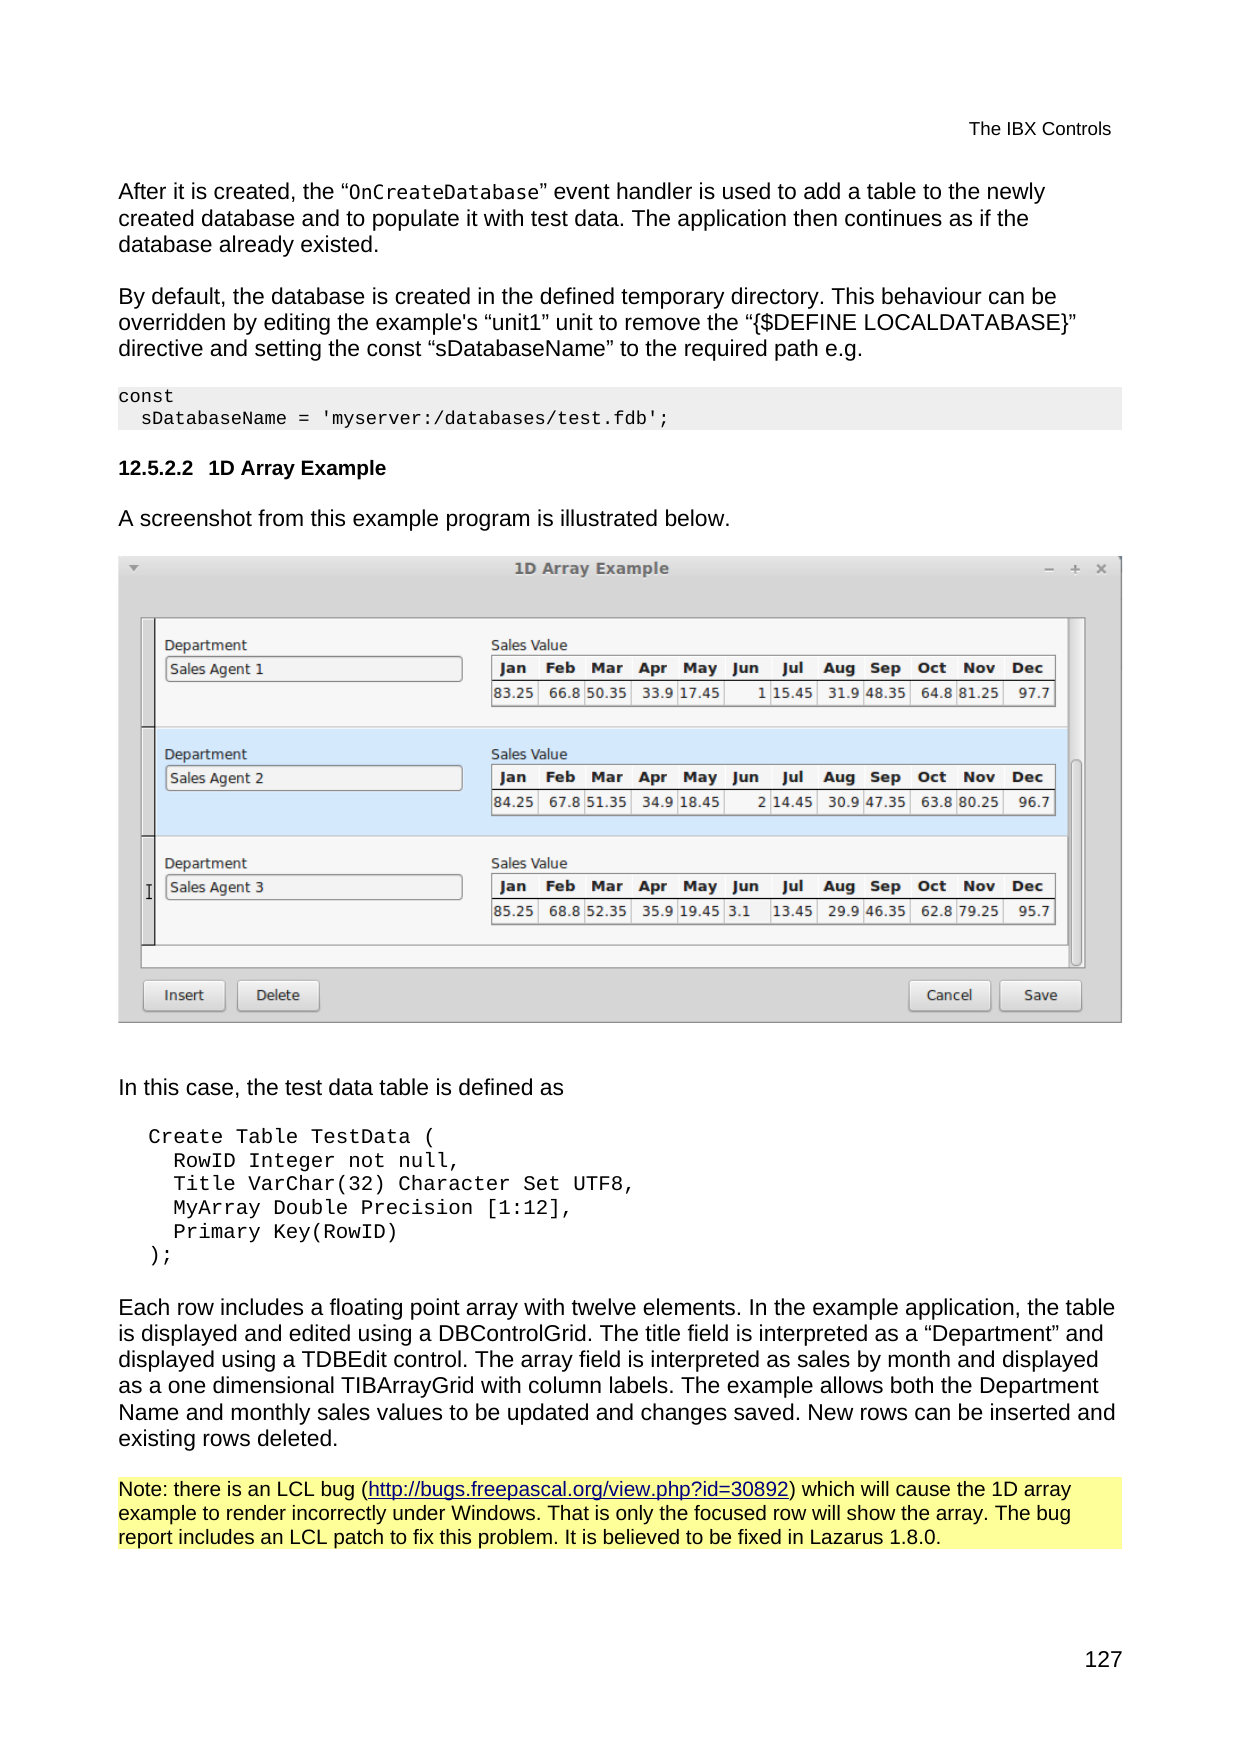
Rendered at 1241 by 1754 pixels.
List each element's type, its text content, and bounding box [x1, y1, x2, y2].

text Primary Key(RowID) [148, 1221, 1122, 1244]
text By default, the database is created in the defined temporary directory. This behaviour can be overridden by editing the example's “unit1” unit to remove the “{$DEFINE LOCALDATABASE}” directive and setting the const “sDatabaseName” to the required path e.g. [118, 283, 1122, 362]
text RowID Integer not null, [148, 1150, 1122, 1173]
picture [118, 556, 1123, 1023]
text ); [148, 1244, 1122, 1268]
text Title VarChar(32) Character Set UTF8, [148, 1173, 1122, 1197]
text sDatabaseName = 'myserver:/databases/test.fdb'; [118, 408, 1122, 430]
text In this case, the test data table is defined as [118, 1074, 1122, 1101]
subtitle 1D Array Example [118, 455, 1122, 479]
text Note: there is an LCL bug (http://bugs.freepascal.org/view.php?id=30892) which will cause the 1D array example to render incorrectly under Windows. That is only the focused row will show the array. The bug report includes an LCL patch to fix this problem. It is believed to be fixed in Lazarus 1.8.0. [118, 1477, 1122, 1549]
text After it is created, the “OnCreateDatabase” event handler is used to add a table to the newly created database and to populate it with test data. The application then continues as if the database already existed. [118, 178, 1122, 257]
text Each row includes a floating point array with twelve elements. In the example application, the table is displayed and edited using a DBControlGrid. The title field is interpreted as a “Department” and displayed using a TDBEdit control. The array field is interpreted as sales by month and displayed as a one dimensional TIBArrayGrid with column labels. The example allows both the Department Name and monthly sales values to be updated and changes saved. New rows can be inserted and existing rows deleted. [118, 1293, 1122, 1452]
text A screenshot from this example program is illustrated below. [118, 505, 1122, 531]
text MyArray Double Precision [1:12], [148, 1197, 1122, 1221]
text Create Table TestData ( [148, 1126, 1122, 1150]
text const [118, 387, 1122, 408]
